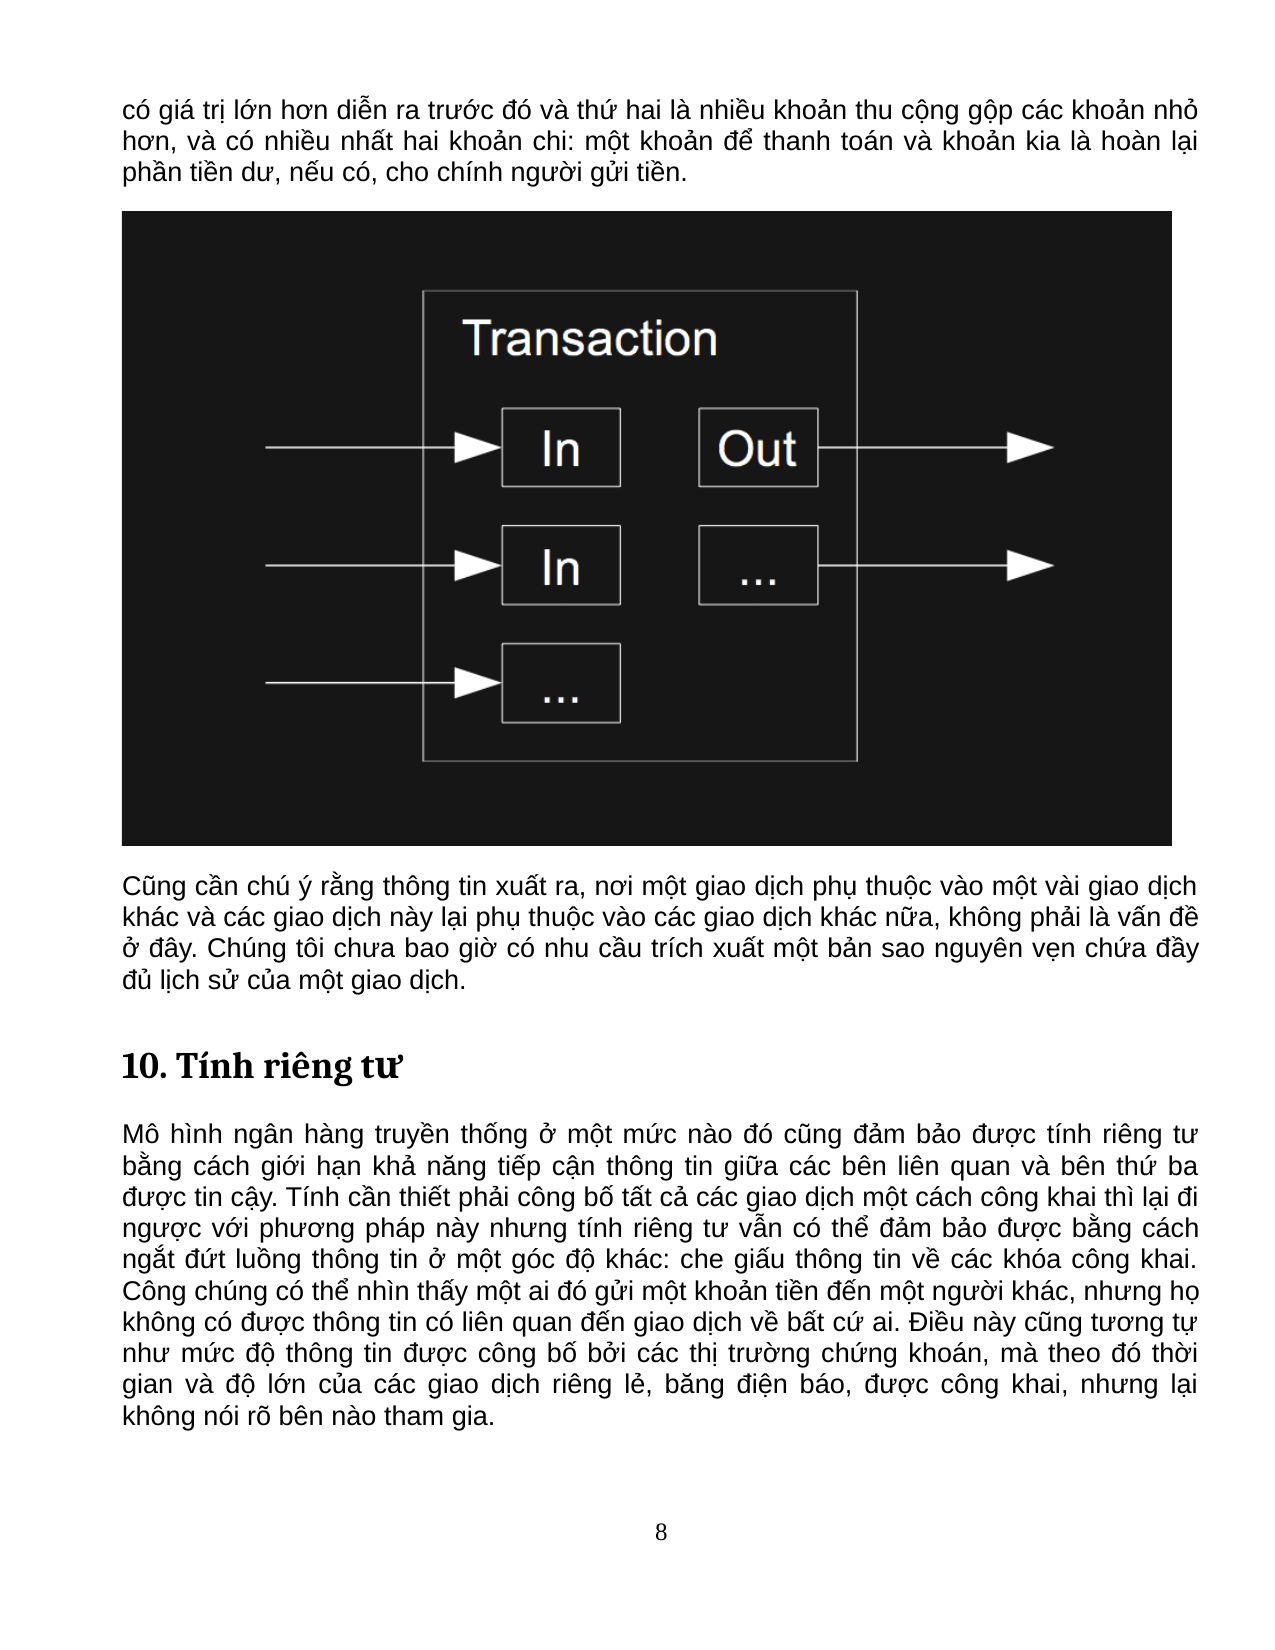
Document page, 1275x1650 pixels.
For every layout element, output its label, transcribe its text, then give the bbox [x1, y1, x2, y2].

picture [121, 211, 1172, 846]
text Cũng cần chú ý rằng thông tin xuất ra, nơi một giao dịch phụ thuộc vào một vài giao dịch khác và các giao dịch này lại phụ thuộc vào các giao dịch khác nữa, không phải là vấn đề ở đây. Chúng tôi chưa bao giờ có nhu cầu trích xuất một bản sao nguyên vẹn chứa đầy đủ lịch sử của một giao dịch. [122, 870, 1200, 995]
subtitle 10. Tính riêng tư [122, 1045, 1200, 1088]
text có giá trị lớn hơn diễn ra trước đó và thứ hai là nhiều khoản thu cộng gộp các khoản nhỏ hơn, và có nhiều nhất hai khoản chi: một khoản để thanh toán và khoản kia là hoàn lại phần tiền dư, nếu có, cho chính người gửi tiền. [122, 94, 1200, 187]
text Mô hình ngân hàng truyền thống ở một mức nào đó cũng đảm bảo được tính riêng tư bằng cách giới hạn khả năng tiếp cận thông tin giữa các bên liên quan và bên thứ ba được tin cậy. Tính cần thiết phải công bố tất cả các giao dịch một cách công khai thì lại đi ngược với phương pháp này nhưng tính riêng tư vẫn có thể đảm bảo được bằng cách ngắt đứt luồng thông tin ở một góc độ khác: che giấu thông tin về các khóa công khai. Công chúng có thể nhìn thấy một ai đó gửi một khoản tiền đến một người khác, nhưng họ không có được thông tin có liên quan đến giao dịch về bất cứ ai. Điều này cũng tương tự như mức độ thông tin được công bố bởi các thị trường chứng khoán, mà theo đó thời gian và độ lớn của các giao dịch riêng lẻ, băng điện báo, được công khai, nhưng lại không nói rõ bên nào tham gia. [122, 1118, 1200, 1431]
